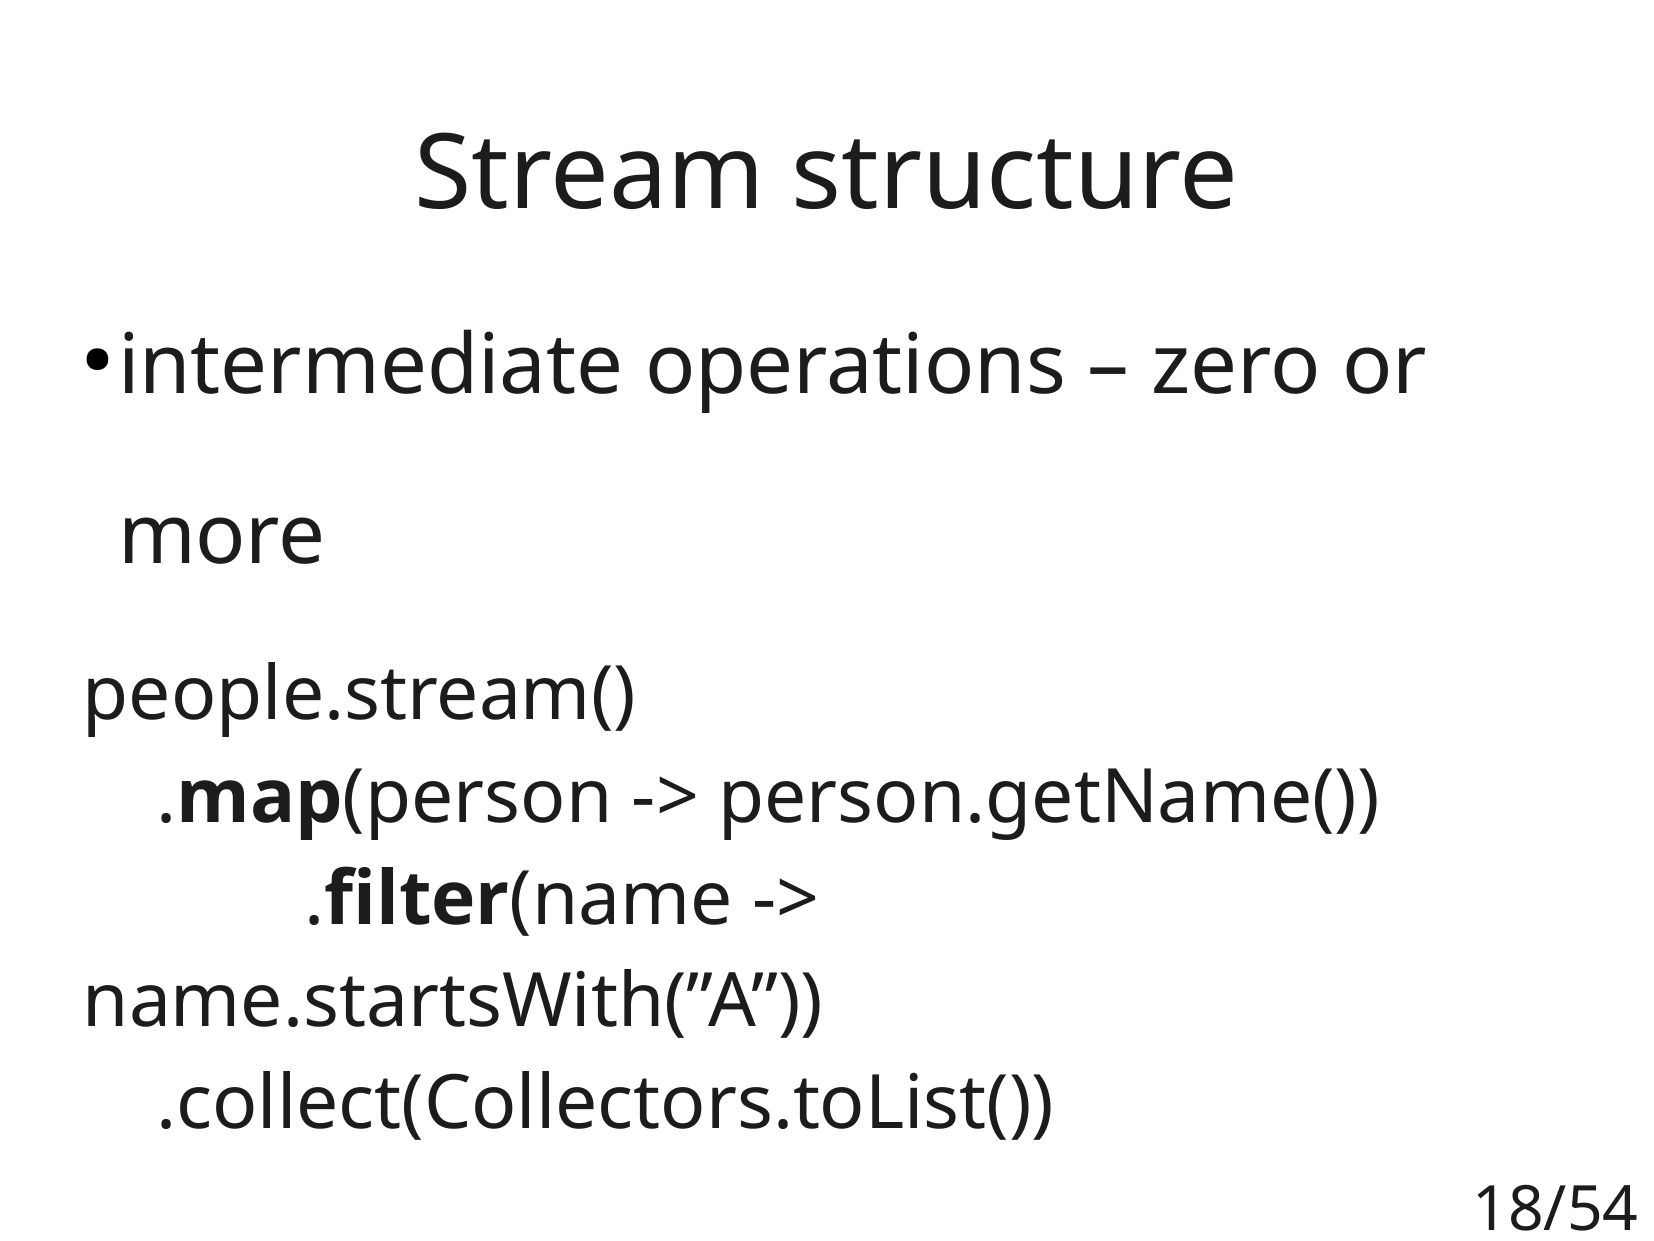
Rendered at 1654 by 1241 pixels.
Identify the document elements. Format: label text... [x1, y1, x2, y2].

subtitle intermediate operations – zero or more people.stream() .map(person -> person.getName()) .filter(name -> name.startsWith(”A”)) .collect(Collectors.toList()) [82, 290, 1571, 1109]
title Stream structure [82, 64, 1571, 272]
text_box <numer>/54 [1071, 1155, 1654, 1241]
